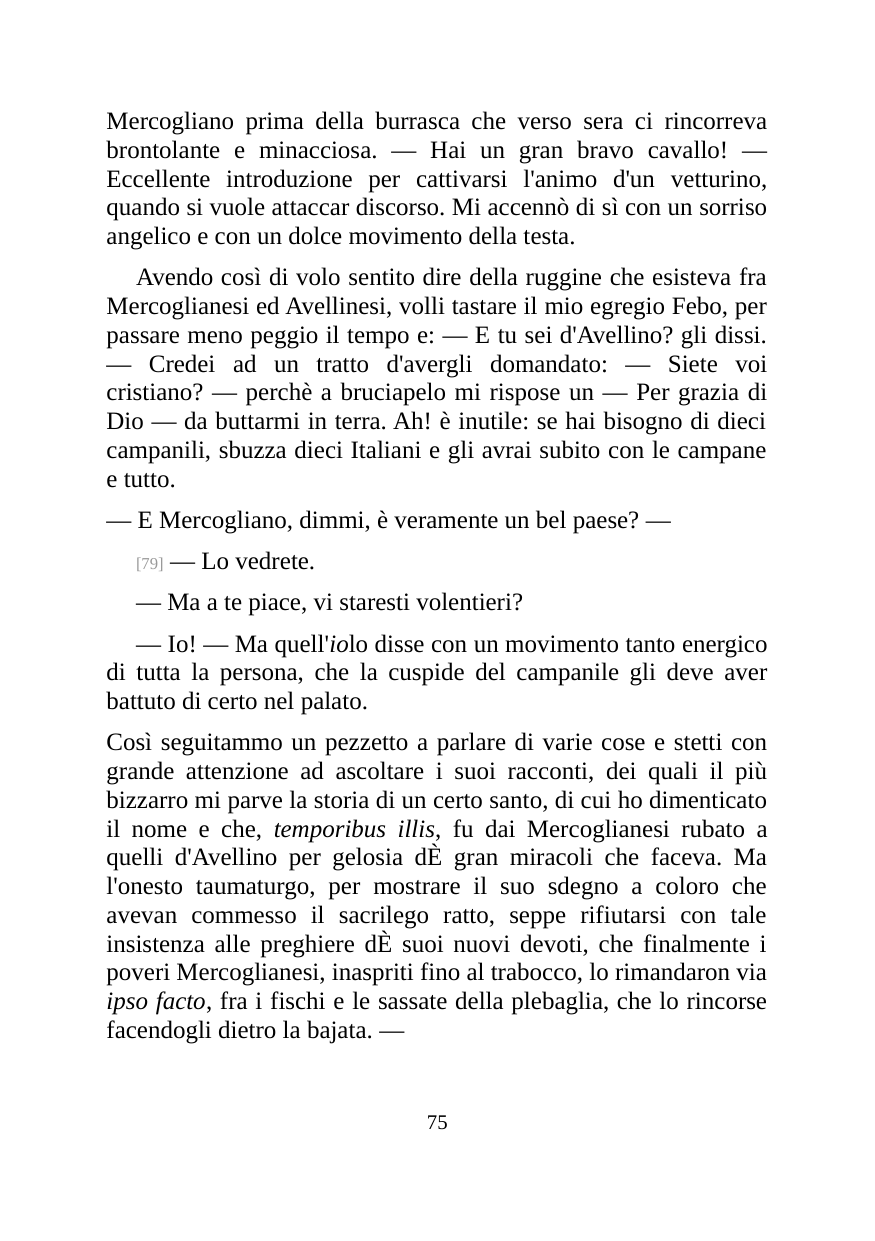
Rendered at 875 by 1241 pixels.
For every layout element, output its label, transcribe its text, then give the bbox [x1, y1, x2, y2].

text ― E Mercogliano, dimmi, è veramente un bel paese? ― [106, 505, 768, 534]
text ― Ma a te piace, vi staresti volentieri? [106, 587, 768, 616]
text Avendo così di volo sentito dire della ruggine che esisteva fra Mercoglianesi ed Avellinesi, volli tastare il mio egregio Febo, per passare meno peggio il tempo e: ― E tu sei d'Avellino? gli dissi. ― Credei ad un tratto d'avergli domandato: ― Siete voi cristiano? ― perchè a bruciapelo mi rispose un ― Per grazia di Dio ― da buttarmi in terra. Ah! è inutile: se hai bisogno di dieci campanili, sbuzza dieci Italiani e gli avrai subito con le campane e tutto. [106, 262, 768, 492]
text [79] ― Lo vedrete. [106, 546, 768, 575]
text ― Io! ― Ma quell'iolo disse con un movimento tanto energico di tutta la persona, che la cuspide del campanile gli deve aver battuto di certo nel palato. [106, 629, 768, 715]
text Mercogliano prima della burrasca che verso sera ci rincorreva brontolante e minacciosa. ― Hai un gran bravo cavallo! ― Eccellente introduzione per cattivarsi l'animo d'un vetturino, quando si vuole attaccar discorso. Mi accennò di sì con un sorriso angelico e con un dolce movimento della testa. [106, 106, 768, 250]
text Così seguitammo un pezzetto a parlare di varie cose e stetti con grande attenzione ad ascoltare i suoi racconti, dei quali il più bizzarro mi parve la storia di un certo santo, di cui ho dimenticato il nome e che, temporibus illis, fu dai Mercoglianesi rubato a quelli d'Avellino per gelosia dÈ gran miracoli che faceva. Ma l'onesto taumaturgo, per mostrare il suo sdegno a coloro che avevan commesso il sacrilego ratto, seppe rifiutarsi con tale insistenza alle preghiere dÈ suoi nuovi devoti, che finalmente i poveri Mercoglianesi, inaspriti fino al trabocco, lo rimandaron via ipso facto, fra i fischi e le sassate della plebaglia, che lo rincorse facendogli dietro la bajata. ― [106, 727, 768, 1044]
